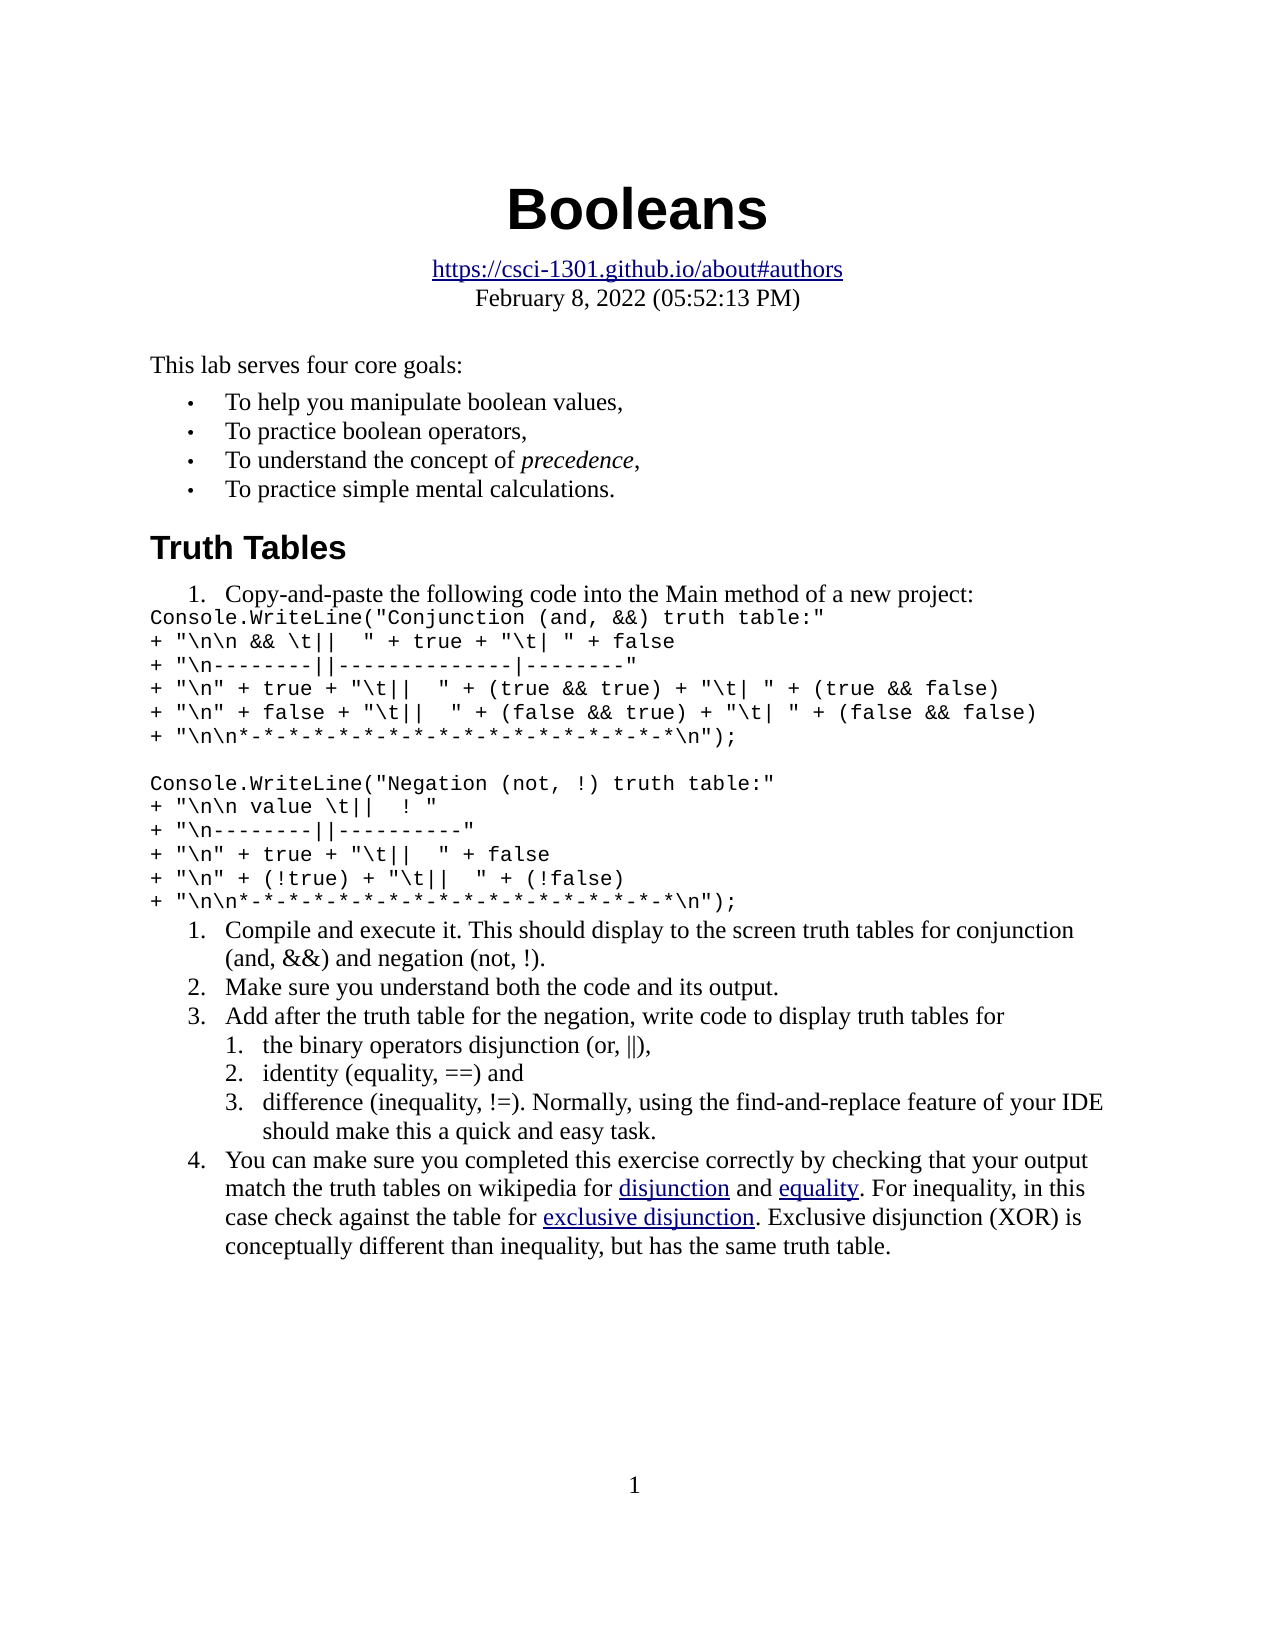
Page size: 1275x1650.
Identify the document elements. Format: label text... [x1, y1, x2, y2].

list Make sure you understand both the code and its output. [187, 972, 1125, 1001]
text + "\n" + true + "\t|| " + (true && true) + "\t| " + (true && false) [150, 678, 1125, 702]
text + "\n\n value \t|| ! " [150, 797, 1125, 820]
text Console.WriteLine("Negation (not, !) truth table:" [150, 773, 1125, 797]
text https://csci-1301.github.io/about#authors [150, 254, 1125, 283]
list Copy-and-paste the following code into the Main method of a new project: [187, 579, 1125, 607]
list To practice boolean operators, [187, 416, 1125, 445]
list To understand the concept of precedence, [187, 445, 1125, 474]
text February 8, 2022 (05:52:13 PM) [150, 283, 1125, 312]
text + "\n" + (!true) + "\t|| " + (!false) [150, 867, 1125, 891]
list identity (equality, ==) and [225, 1058, 1125, 1087]
list You can make sure you completed this exercise correctly by checking that your output match the truth tables on wikipedia for disjunction and equality. For inequality, in this case check against the table for exclusive disjunction. Exclusive disjunction (XOR) is conceptually different than inequality, but has the same truth table. [187, 1145, 1125, 1260]
list the binary operators disjunction (or, ||), [225, 1030, 1125, 1058]
text + "\n\n && \t|| " + true + "\t| " + false [150, 631, 1125, 655]
subtitle Truth Tables [150, 527, 1125, 566]
list difference (inequality, !=). Normally, using the find-and-replace feature of your IDE should make this a quick and easy task. [225, 1087, 1125, 1145]
list Add after the truth table for the negation, write code to display truth tables for [187, 1001, 1125, 1030]
text + "\n" + false + "\t|| " + (false && true) + "\t| " + (false && false) [150, 702, 1125, 726]
list Compile and execute it. This should display to the screen truth tables for conjunction (and, &&) and negation (not, !). [187, 915, 1125, 972]
text + "\n\n*-*-*-*-*-*-*-*-*-*-*-*-*-*-*-*-*-*\n"); [150, 726, 1125, 749]
text + "\n\n*-*-*-*-*-*-*-*-*-*-*-*-*-*-*-*-*-*\n"); [150, 891, 1125, 915]
list To practice simple mental calculations. [187, 474, 1125, 502]
text Console.WriteLine("Conjunction (and, &&) truth table:" [150, 607, 1125, 631]
text This lab serves four core goals: [150, 350, 1125, 378]
title Booleans [150, 175, 1125, 242]
list To help you manipulate boolean values, [187, 387, 1125, 416]
text + "\n--------||----------" [150, 820, 1125, 844]
text + "\n--------||--------------|--------" [150, 655, 1125, 678]
text + "\n" + true + "\t|| " + false [150, 844, 1125, 867]
